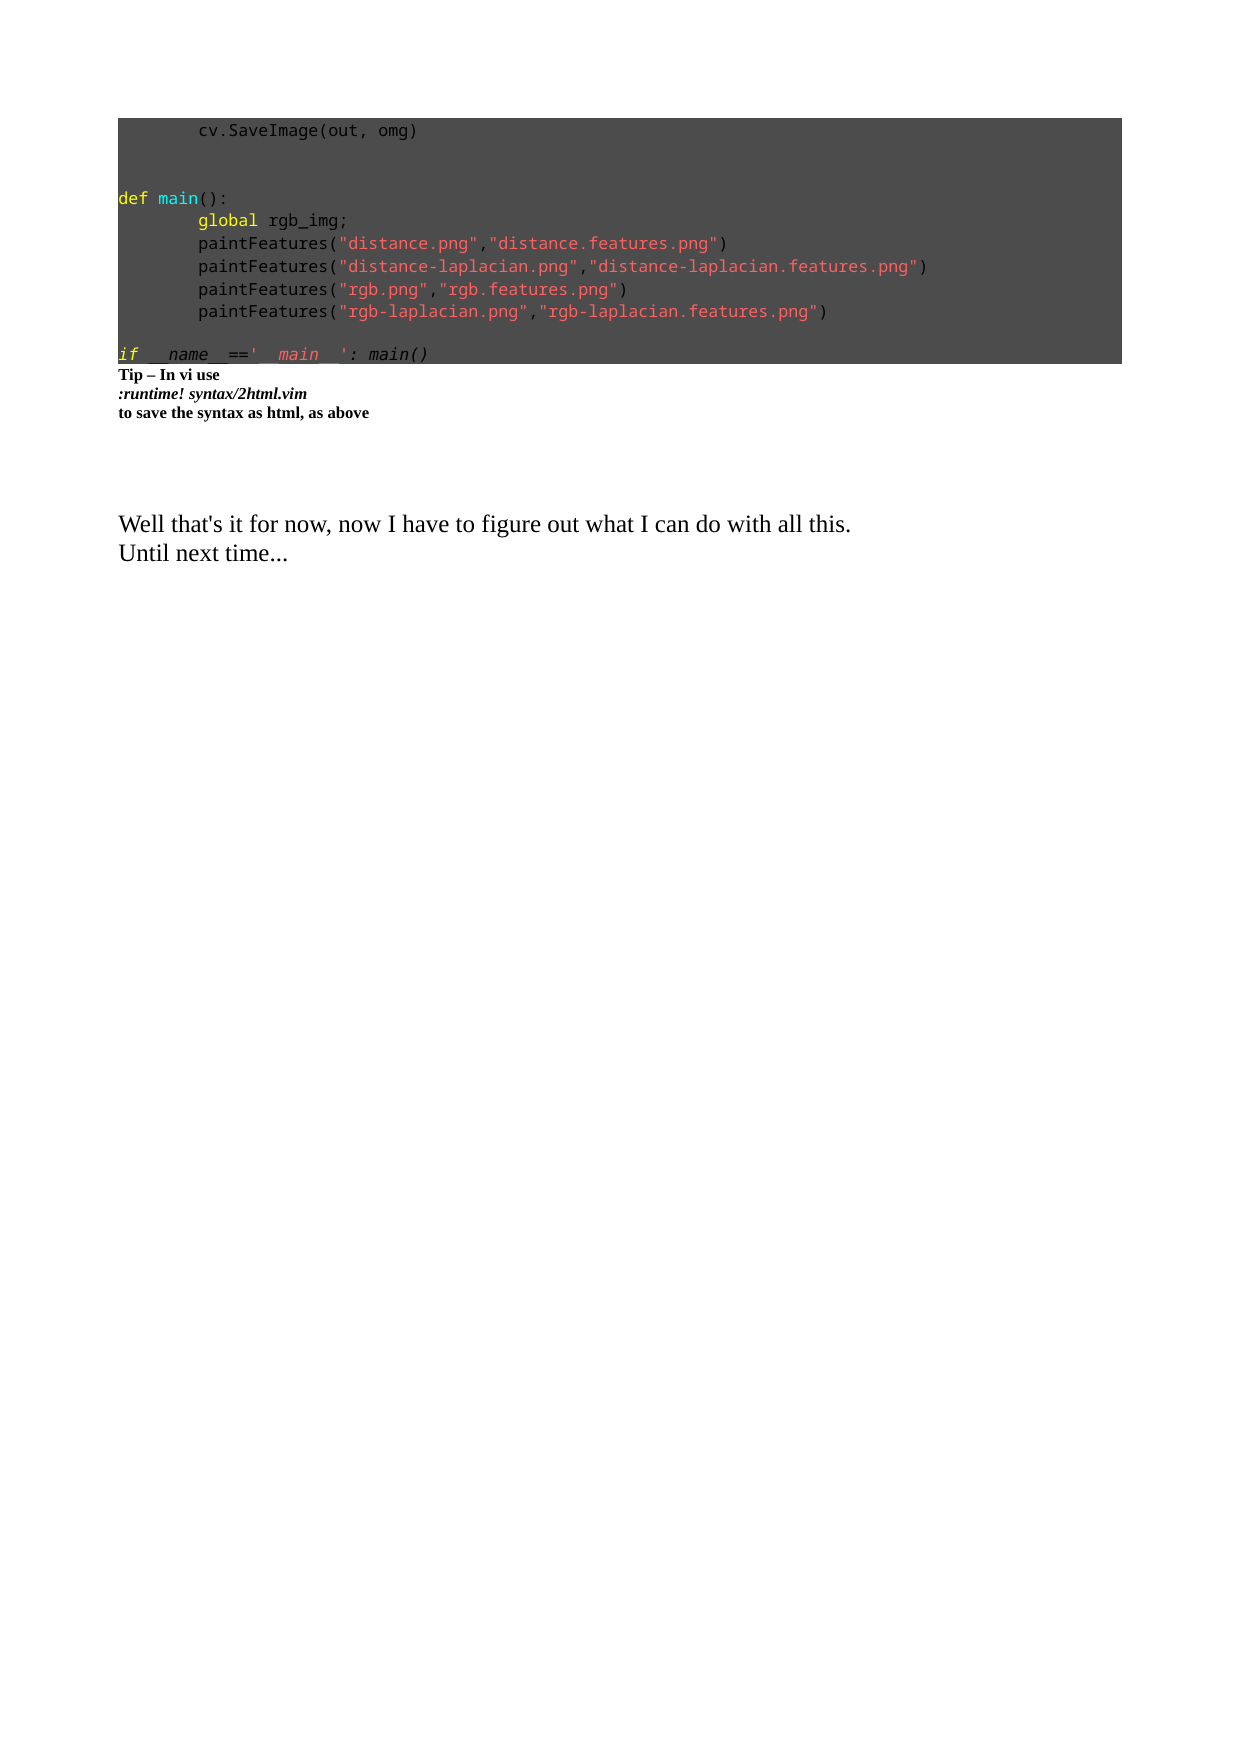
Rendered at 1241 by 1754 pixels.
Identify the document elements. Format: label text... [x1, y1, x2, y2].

text def main(): [118, 186, 1122, 209]
text Tip – In vi use [118, 364, 1122, 384]
text paintFeatures("rgb.png","rgb.features.png") [118, 277, 1122, 300]
text paintFeatures("distance.png","distance.features.png") [118, 232, 1122, 254]
text paintFeatures("distance-laplacian.png","distance-laplacian.features.png") [118, 254, 1122, 277]
text cv.SaveImage(out, omg) [118, 118, 1122, 141]
text paintFeatures("rgb-laplacian.png","rgb-laplacian.features.png") [118, 300, 1122, 322]
text global rgb_img; [118, 209, 1122, 232]
text Until next time... [118, 538, 1122, 567]
text to save the syntax as html, as above [118, 403, 1122, 422]
text if __name__=='__main__': main() [118, 345, 1122, 364]
text :runtime! syntax/2html.vim [118, 384, 1122, 403]
text Well that's it for now, now I have to figure out what I can do with all this. [118, 509, 1122, 538]
